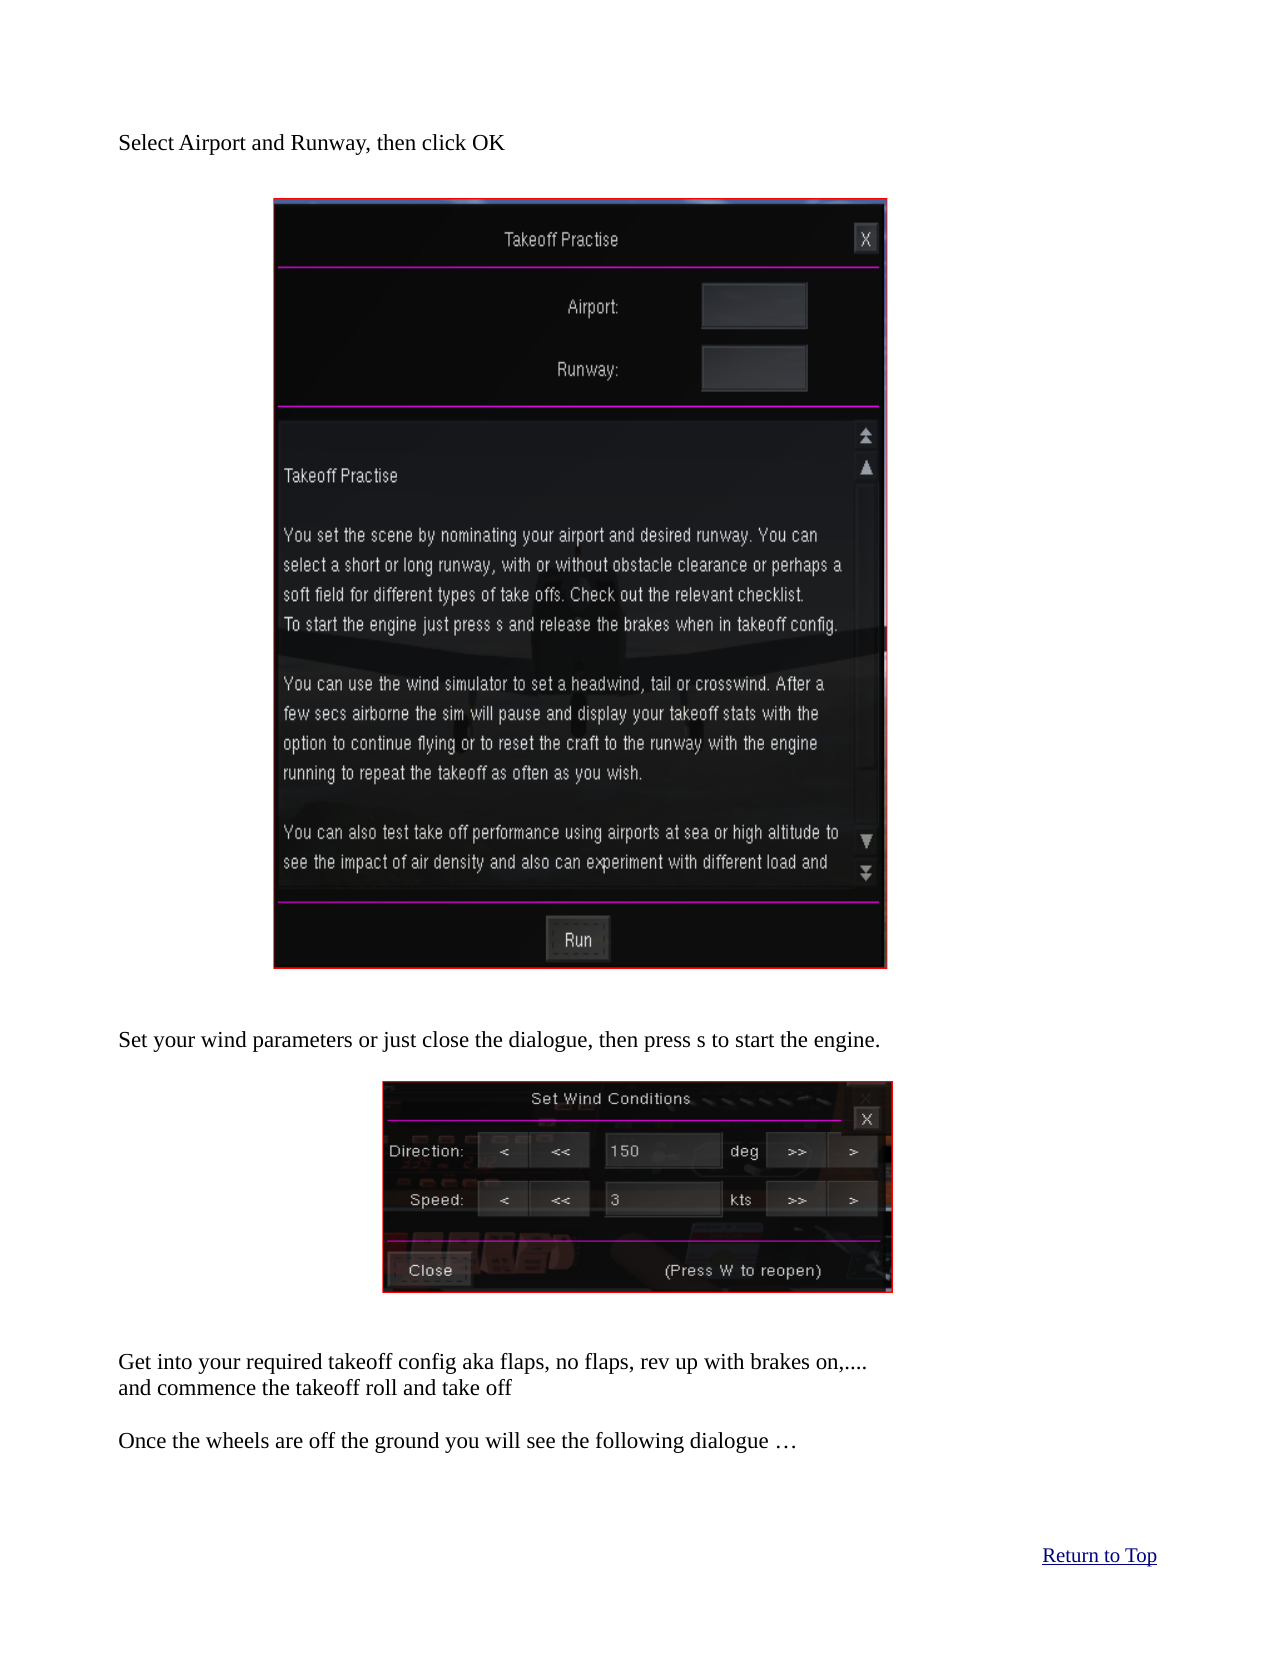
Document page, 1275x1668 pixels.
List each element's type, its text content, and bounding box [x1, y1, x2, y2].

text Select Airport and Runway, then click OK [118, 129, 1157, 156]
text Set your wind parameters or just close the dialogue, then press s to start the engine. [118, 1026, 1157, 1053]
text and commence the takeoff roll and take off [118, 1374, 1157, 1401]
text Get into your required takeoff config aka flaps, no flaps, rev up with brakes on,.... [118, 1348, 1157, 1374]
text Once the wheels are off the ground you will see the following dialogue … [118, 1427, 1157, 1453]
picture [382, 1081, 893, 1293]
picture [273, 198, 888, 969]
